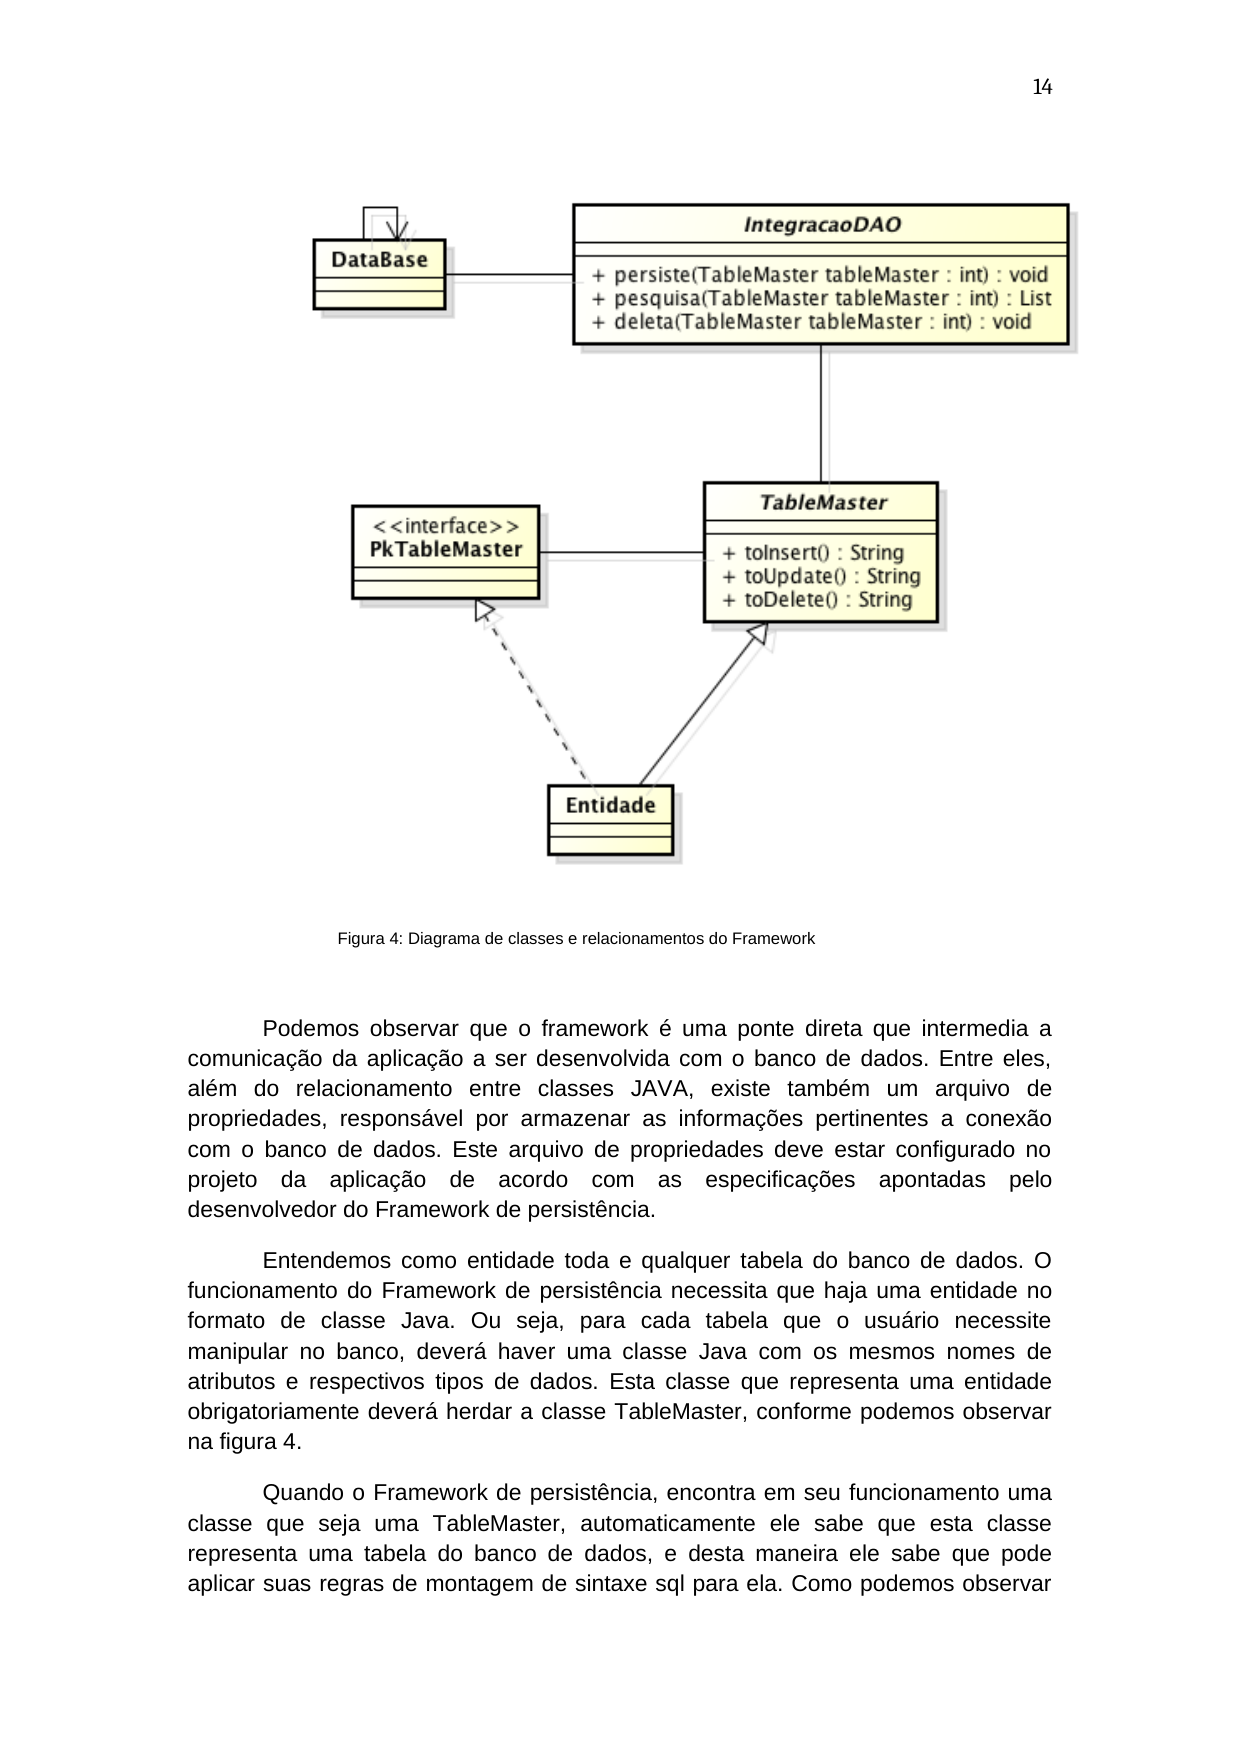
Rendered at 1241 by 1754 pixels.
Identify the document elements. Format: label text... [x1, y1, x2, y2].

text Entendemos como entidade toda e qualquer tabela do banco de dados. O funcionamento do Framework de persistência necessita que haja uma entidade no formato de classe Java. Ou seja, para cada tabela que o usuário necessite manipular no banco, deverá haver uma classe Java com os mesmos nomes de atributos e respectivos tipos de dados. Esta classe que representa uma entidade obrigatoriamente deverá herdar a classe TableMaster, conforme podemos observar na figura 4. [187, 1247, 1053, 1455]
text Podemos observar que o framework é uma ponte direta que intermedia a comunicação da aplicação a ser desenvolvida com o banco de dados. Entre eles, além do relacionamento entre classes JAVA, existe também um arquivo de propriedades, responsável por armazenar as informações pertinentes a conexão com o banco de dados. Este arquivo de propriedades deve estar configurado no projeto da aplicação de acordo com as especificações apontadas pelo desenvolvedor do Framework de persistência. [187, 1015, 1053, 1222]
text Figura 4: Diagrama de classes e relacionamentos do Framework [262, 929, 1053, 948]
picture [261, 150, 1127, 905]
text Quando o Framework de persistência, encontra em seu funcionamento uma classe que seja uma TableMaster, automaticamente ele sabe que esta classe representa uma tabela do banco de dados, e desta maneira ele sabe que pode aplicar suas regras de montagem de sintaxe sql para ela. Como podemos observar [187, 1479, 1053, 1596]
